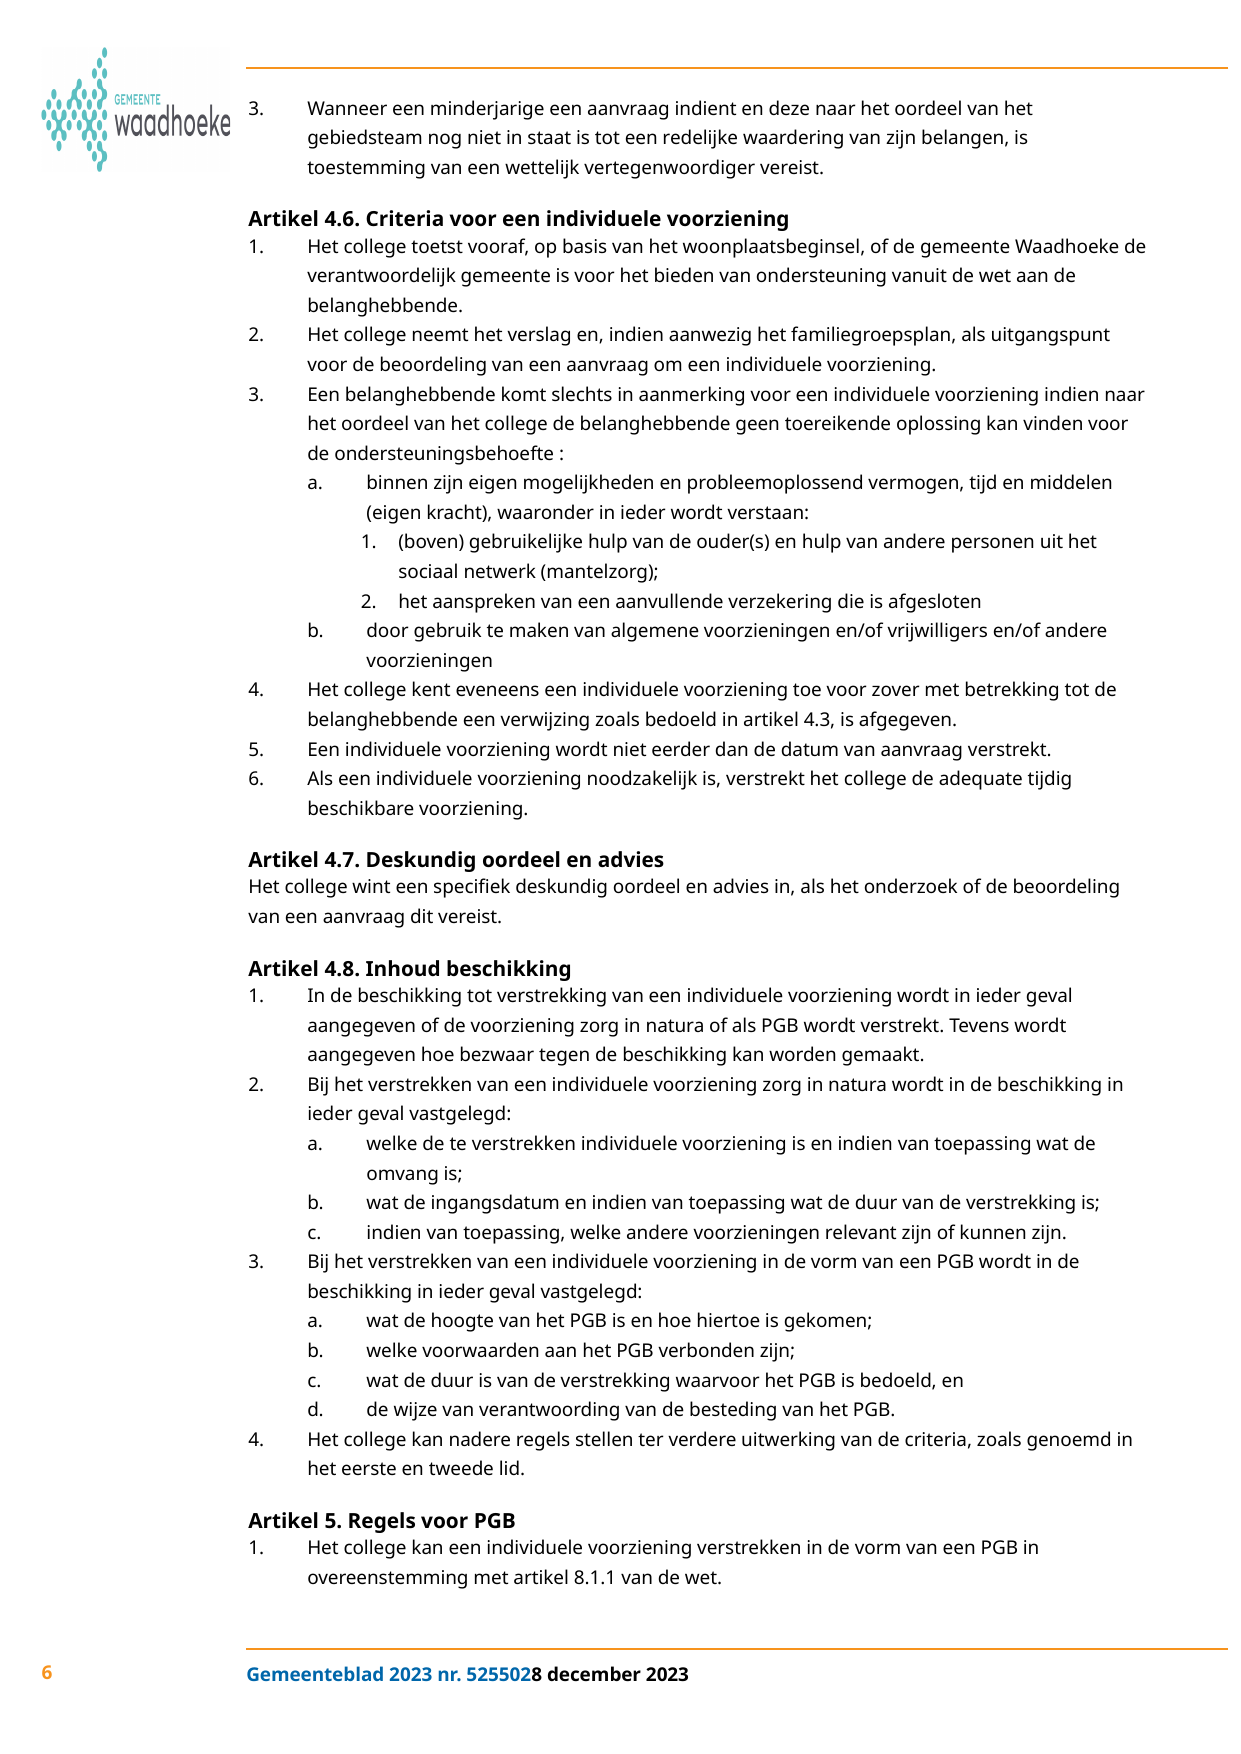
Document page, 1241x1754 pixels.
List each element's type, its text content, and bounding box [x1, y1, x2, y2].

text Artikel 4.6. Criteria voor een individuele voorziening [248, 204, 1152, 233]
list het aanspreken van een aanvullende verzekering die is afgesloten [361, 588, 1152, 613]
list wat de hoogte van het PGB is en hoe hiertoe is gekomen; [307, 1308, 1152, 1333]
list Een individuele voorziening wordt niet eerder dan de datum van aanvraag verstrekt. [248, 736, 1152, 761]
text Het college wint een specifiek deskundig oordeel en advies in, als het onderzoek of de beoordeling van een aanvraag dit vereist. [248, 874, 1152, 929]
list welke voorwaarden aan het PGB verbonden zijn; [307, 1337, 1152, 1363]
list Het college kent eveneens een individuele voorziening toe voor zover met betrekking tot de belanghebbende een verwijzing zoals bedoeld in artikel 4.3, is afgegeven. [248, 677, 1152, 732]
list welke de te verstrekken individuele voorziening is en indien van toepassing wat de omvang is; [307, 1130, 1152, 1185]
list Als een individuele voorziening noodzakelijk is, verstrekt het college de adequate tijdig beschikbare voorziening. [248, 765, 1152, 821]
picture [41, 47, 231, 172]
list indien van toepassing, welke andere voorzieningen relevant zijn of kunnen zijn. [307, 1219, 1152, 1244]
list binnen zijn eigen mogelijkheden en probleemoplossend vermogen, tijd en middelen (eigen kracht), waaronder in ieder wordt verstaan: [307, 469, 1152, 525]
list wat de ingangsdatum en indien van toepassing wat de duur van de verstrekking is; [307, 1189, 1152, 1215]
text Artikel 4.7. Deskundig oordeel en advies [248, 845, 1152, 874]
list wat de duur is van de verstrekking waarvoor het PGB is bedoeld, en [307, 1367, 1152, 1392]
list (boven) gebruikelijke hulp van de ouder(s) en hulp van andere personen uit het sociaal netwerk (mantelzorg); [361, 529, 1152, 584]
list Een belanghebbende komt slechts in aanmerking voor een individuele voorziening indien naar het oordeel van het college de belanghebbende geen toereikende oplossing kan vinden voor de ondersteuningsbehoefte : [248, 381, 1152, 466]
list In de beschikking tot verstrekking van een individuele voorziening wordt in ieder geval aangegeven of de voorziening zorg in natura of als PGB wordt verstrekt. Tevens wordt aangegeven hoe bezwaar tegen de beschikking kan worden gemaakt. [248, 982, 1152, 1067]
list Het college toetst vooraf, op basis van het woonplaatsbeginsel, of de gemeente Waadhoeke de verantwoordelijk gemeente is voor het bieden van ondersteuning vanuit de wet aan de belanghebbende. [248, 233, 1152, 318]
list Bij het verstrekken van een individuele voorziening zorg in natura wordt in de beschikking in ieder geval vastgelegd: [248, 1071, 1152, 1126]
text Artikel 5. Regels voor PGB [248, 1506, 1152, 1534]
list Wanneer een minderjarige een aanvraag indient en deze naar het oordeel van het gebiedsteam nog niet in staat is tot een redelijke waardering van zijn belangen, is toestemming van een wettelijk vertegenwoordiger vereist. [248, 95, 1152, 180]
list Het college kan nadere regels stellen ter verdere uitwerking van de criteria, zoals genoemd in het eerste en tweede lid. [248, 1426, 1152, 1481]
list door gebruik te maken van algemene voorzieningen en/of vrijwilligers en/of andere voorzieningen [307, 617, 1152, 673]
text Artikel 4.8. Inhoud beschikking [248, 954, 1152, 982]
list Het college neemt het verslag en, indien aanwezig het familiegroepsplan, als uitgangspunt voor de beoordeling van een aanvraag om een individuele voorziening. [248, 322, 1152, 377]
list Het college kan een individuele voorziening verstrekken in de vorm van een PGB in overeenstemming met artikel 8.1.1 van de wet. [248, 1534, 1152, 1590]
list de wijze van verantwoording van de besteding van het PGB. [307, 1396, 1152, 1422]
list Bij het verstrekken van een individuele voorziening in de vorm van een PGB wordt in de beschikking in ieder geval vastgelegd: [248, 1248, 1152, 1304]
